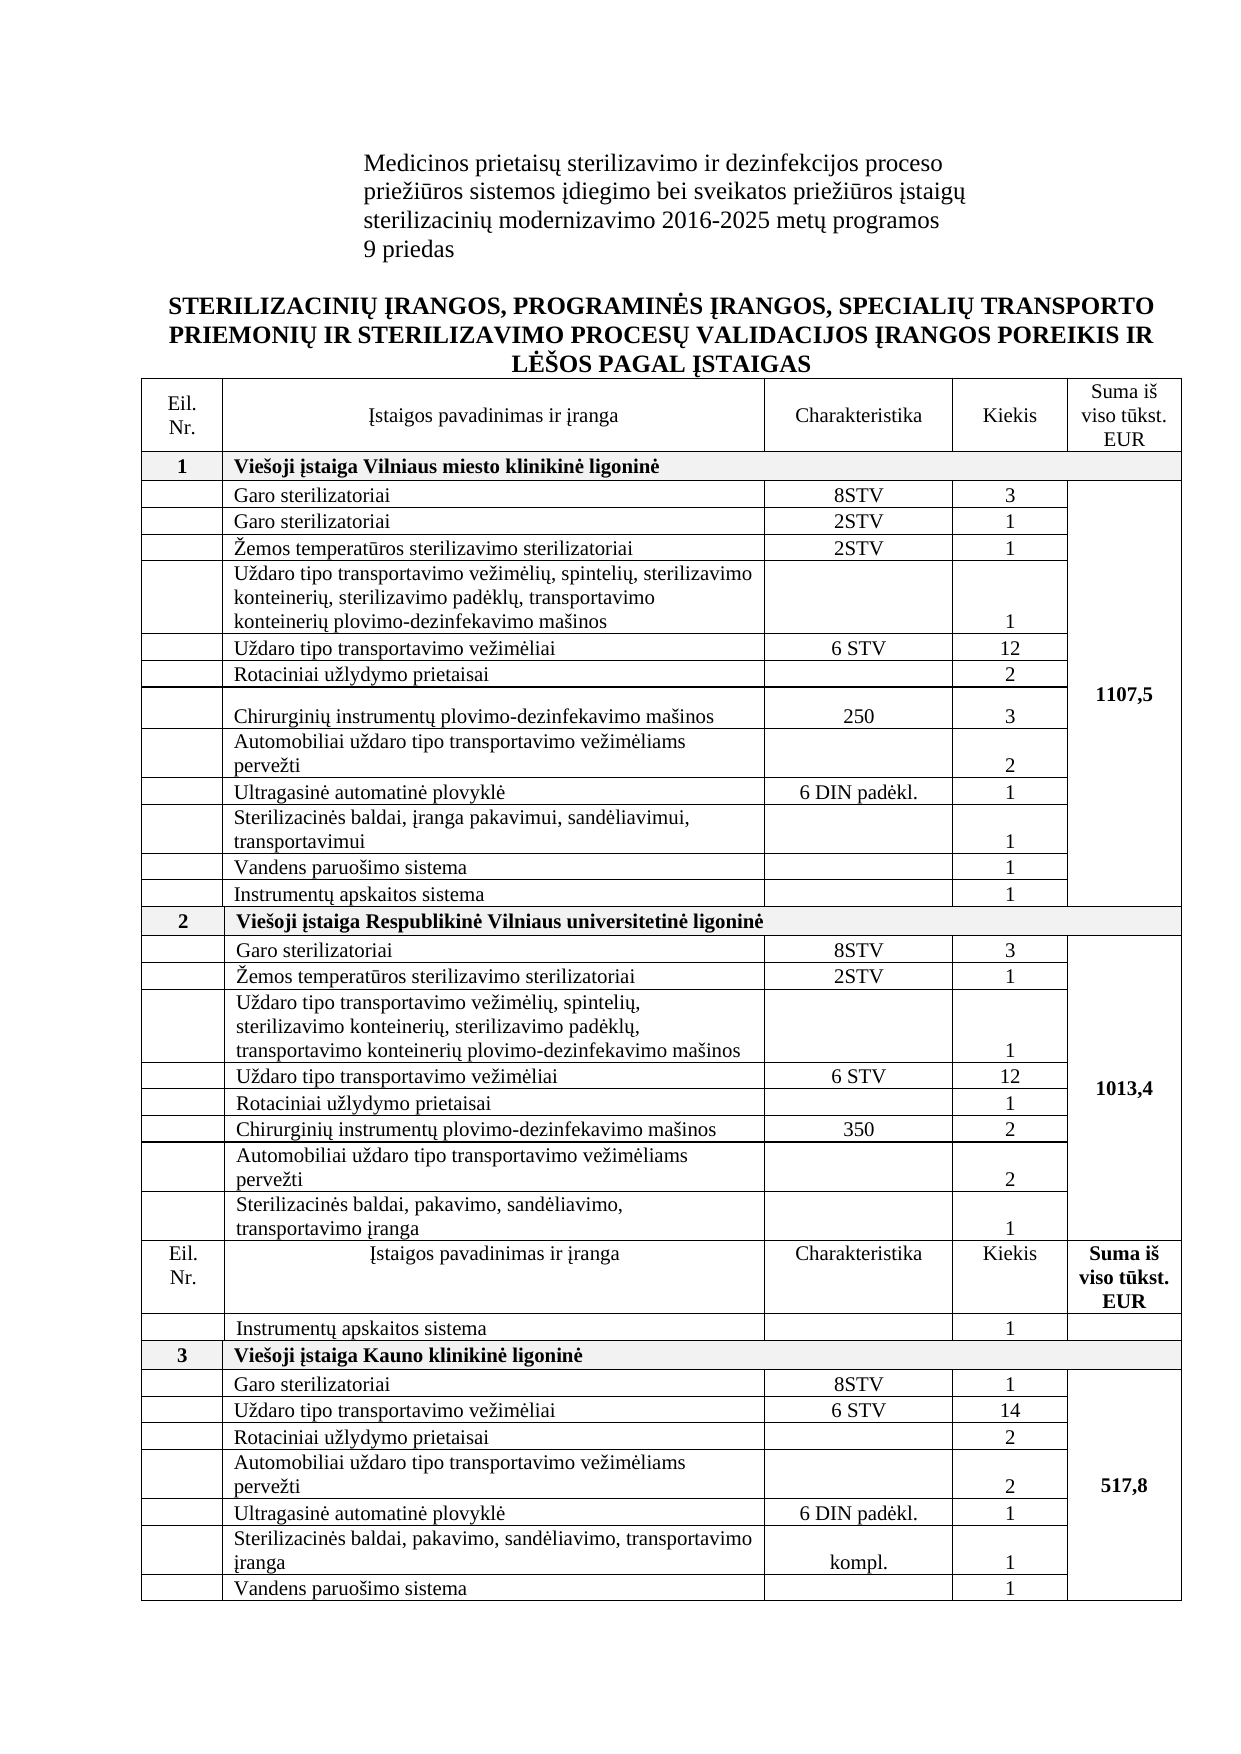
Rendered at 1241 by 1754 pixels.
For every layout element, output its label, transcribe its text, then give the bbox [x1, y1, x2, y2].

table_cell [142, 880, 222, 906]
table_cell 1 [953, 880, 1067, 906]
table_cell [765, 1575, 952, 1600]
table_cell Sterilizacinės baldai, pakavimo, sandėliavimo, transportavimo įranga [223, 1526, 764, 1574]
text STERILIZACINIŲ ĮRANGOS, PROGRAMINĖS ĮRANGOS, SPECIALIŲ TRANSPORTO PRIEMONIŲ IR STERILIZAVIMO PROCESŲ VALIDACIJOS ĮRANGOS POREIKIS IR LĖŠOS PAGAL ĮSTAIGAS [142, 291, 1181, 378]
table_cell Rotaciniai užlydymo prietaisai [223, 661, 764, 686]
table_cell 1013,4 [1068, 936, 1181, 1240]
table_cell 6 STV [765, 634, 952, 660]
table_header Kiekis [953, 379, 1067, 451]
table_cell Žemos temperatūros sterilizavimo sterilizatoriai [223, 535, 764, 560]
table_cell 2 [953, 729, 1067, 777]
table_cell Viešoji įstaiga Vilniaus miesto klinikinė ligoninė [223, 452, 1181, 480]
table_cell [1068, 1314, 1181, 1339]
table_cell [142, 634, 222, 660]
table_cell 8STV [765, 936, 952, 962]
table_cell [142, 963, 224, 988]
table_cell [142, 805, 222, 853]
table_cell 1 [142, 452, 222, 480]
table_cell [765, 990, 952, 1062]
table_cell 2 [953, 1423, 1067, 1449]
table_cell 3 [953, 936, 1067, 962]
table_cell Automobiliai uždaro tipo transportavimo vežimėliams pervežti [223, 729, 764, 777]
table_cell [765, 1450, 952, 1498]
table_cell [142, 1314, 224, 1339]
table_cell kompl. [765, 1526, 952, 1574]
table_cell Įstaigos pavadinimas ir įranga [225, 1241, 764, 1313]
table_cell [142, 1450, 222, 1498]
table_cell Uždaro tipo transportavimo vežimėliai [225, 1063, 764, 1088]
table_cell [142, 1575, 222, 1600]
table_cell 3 [142, 1341, 222, 1369]
table_cell 2 [953, 1143, 1067, 1191]
table_cell [765, 805, 952, 853]
table_cell [142, 1397, 222, 1422]
table_cell [142, 661, 222, 686]
table_cell Garo sterilizatoriai [223, 1370, 764, 1396]
table_cell 1 [953, 805, 1067, 853]
table_cell 6 DIN padėkl. [765, 778, 952, 804]
table_header Eil. Nr. [142, 379, 222, 451]
table_cell 12 [953, 1063, 1067, 1088]
table_cell [142, 936, 224, 962]
table_cell 1 [953, 1089, 1067, 1115]
table_cell [142, 535, 222, 560]
table_cell [142, 729, 222, 777]
table_cell [142, 561, 222, 633]
table_cell Žemos temperatūros sterilizavimo sterilizatoriai [225, 963, 764, 988]
table_cell 1 [953, 1314, 1067, 1339]
table_cell Suma iš viso tūkst. EUR [1068, 1241, 1181, 1313]
table_cell [142, 1423, 222, 1449]
text priežiūros sistemos įdiegimo bei sveikatos priežiūros įstaigų [142, 176, 1229, 205]
table_cell Rotaciniai užlydymo prietaisai [225, 1089, 764, 1115]
text Medicinos prietaisų sterilizavimo ir dezinfekcijos proceso [142, 148, 1229, 176]
table_cell [765, 1314, 952, 1339]
table_cell 1 [953, 1499, 1067, 1524]
table_cell [142, 990, 224, 1062]
table_cell Automobiliai uždaro tipo transportavimo vežimėliams pervežti [223, 1450, 764, 1498]
table_cell 2 [142, 907, 224, 935]
table_cell [142, 1143, 224, 1191]
table_cell Kiekis [953, 1241, 1067, 1313]
table_cell [142, 508, 222, 533]
table_cell 6 STV [765, 1397, 952, 1422]
table_cell Ultragasinė automatinė plovyklė [223, 1499, 764, 1524]
table_cell [765, 1143, 952, 1191]
table_cell Chirurginių instrumentų plovimo-dezinfekavimo mašinos [225, 1116, 764, 1141]
table_cell 2STV [765, 535, 952, 560]
table_cell Eil. Nr. [142, 1241, 224, 1313]
table_cell 2 [953, 661, 1067, 686]
table_cell 250 [765, 688, 952, 728]
table_cell Garo sterilizatoriai [225, 936, 764, 962]
table_cell [142, 854, 222, 879]
table_cell 1 [953, 990, 1067, 1062]
table_cell Uždaro tipo transportavimo vežimėlių, spintelių, sterilizavimo konteinerių, sterilizavimo padėklų, transportavimo konteinerių plovimo-dezinfekavimo mašinos [225, 990, 764, 1062]
table_header Charakteristika [765, 379, 952, 451]
table_cell [765, 880, 952, 906]
table_header Suma iš viso tūkst. EUR [1068, 379, 1181, 451]
table_cell Vandens paruošimo sistema [223, 854, 764, 879]
table_cell Sterilizacinės baldai, įranga pakavimui, sandėliavimui, transportavimui [223, 805, 764, 853]
table_cell Charakteristika [765, 1241, 952, 1313]
table_cell 1 [953, 778, 1067, 804]
table_cell 2 [953, 1116, 1067, 1141]
table_cell [142, 1063, 224, 1088]
table_cell Garo sterilizatoriai [223, 508, 764, 533]
table_cell Sterilizacinės baldai, pakavimo, sandėliavimo, transportavimo įranga [225, 1192, 764, 1240]
table_cell 8STV [765, 1370, 952, 1396]
table_cell [142, 688, 222, 728]
table_cell [765, 561, 952, 633]
table_cell 2STV [765, 508, 952, 533]
table_cell 8STV [765, 481, 952, 507]
table_cell 1 [953, 561, 1067, 633]
text 9 priedas [142, 234, 1181, 263]
table_header Įstaigos pavadinimas ir įranga [223, 379, 764, 451]
table_cell 1 [953, 508, 1067, 533]
table_cell 517,8 [1068, 1370, 1181, 1600]
table_cell [142, 1089, 224, 1115]
table_cell [765, 854, 952, 879]
table_cell Automobiliai uždaro tipo transportavimo vežimėliams pervežti [225, 1143, 764, 1191]
table_cell [765, 729, 952, 777]
table_cell 1 [953, 854, 1067, 879]
table_cell 1 [953, 963, 1067, 988]
table_cell Garo sterilizatoriai [223, 481, 764, 507]
table_cell Instrumentų apskaitos sistema [223, 880, 764, 906]
table_cell Uždaro tipo transportavimo vežimėliai [223, 1397, 764, 1422]
table_cell 6 STV [765, 1063, 952, 1088]
table_cell [765, 1423, 952, 1449]
table_cell [142, 778, 222, 804]
table_cell Instrumentų apskaitos sistema [225, 1314, 764, 1339]
table_cell 1 [953, 1526, 1067, 1574]
table_cell 3 [953, 481, 1067, 507]
table_cell 2STV [765, 963, 952, 988]
table_cell 350 [765, 1116, 952, 1141]
table_cell [142, 1526, 222, 1574]
table_cell Vandens paruošimo sistema [223, 1575, 764, 1600]
table_cell [142, 1192, 224, 1240]
table_cell 6 DIN padėkl. [765, 1499, 952, 1524]
text sterilizacinių modernizavimo 2016-2025 metų programos [142, 205, 1229, 234]
table_cell 12 [953, 634, 1067, 660]
table_cell Uždaro tipo transportavimo vežimėlių, spintelių, sterilizavimo konteinerių, sterilizavimo padėklų, transportavimo konteinerių plovimo-dezinfekavimo mašinos [223, 561, 764, 633]
table_cell [765, 1089, 952, 1115]
table_cell Viešoji įstaiga Respublikinė Vilniaus universitetinė ligoninė [225, 907, 1181, 935]
table_cell Chirurginių instrumentų plovimo-dezinfekavimo mašinos [223, 688, 764, 728]
table_cell 1 [953, 1370, 1067, 1396]
table_cell 1 [953, 1192, 1067, 1240]
table_cell 1 [953, 535, 1067, 560]
table_cell 2 [953, 1450, 1067, 1498]
table_cell 3 [953, 688, 1067, 728]
table_cell Viešoji įstaiga Kauno klinikinė ligoninė [223, 1341, 1181, 1369]
table_cell Uždaro tipo transportavimo vežimėliai [223, 634, 764, 660]
table_cell 1 [953, 1575, 1067, 1600]
table_cell [142, 481, 222, 507]
table_cell 1107,5 [1068, 481, 1181, 906]
table_cell [765, 661, 952, 686]
table_cell [142, 1499, 222, 1524]
table_cell [142, 1116, 224, 1141]
table_cell 14 [953, 1397, 1067, 1422]
table_cell [765, 1192, 952, 1240]
table_cell Rotaciniai užlydymo prietaisai [223, 1423, 764, 1449]
table_cell [142, 1370, 222, 1396]
table_cell Ultragasinė automatinė plovyklė [223, 778, 764, 804]
